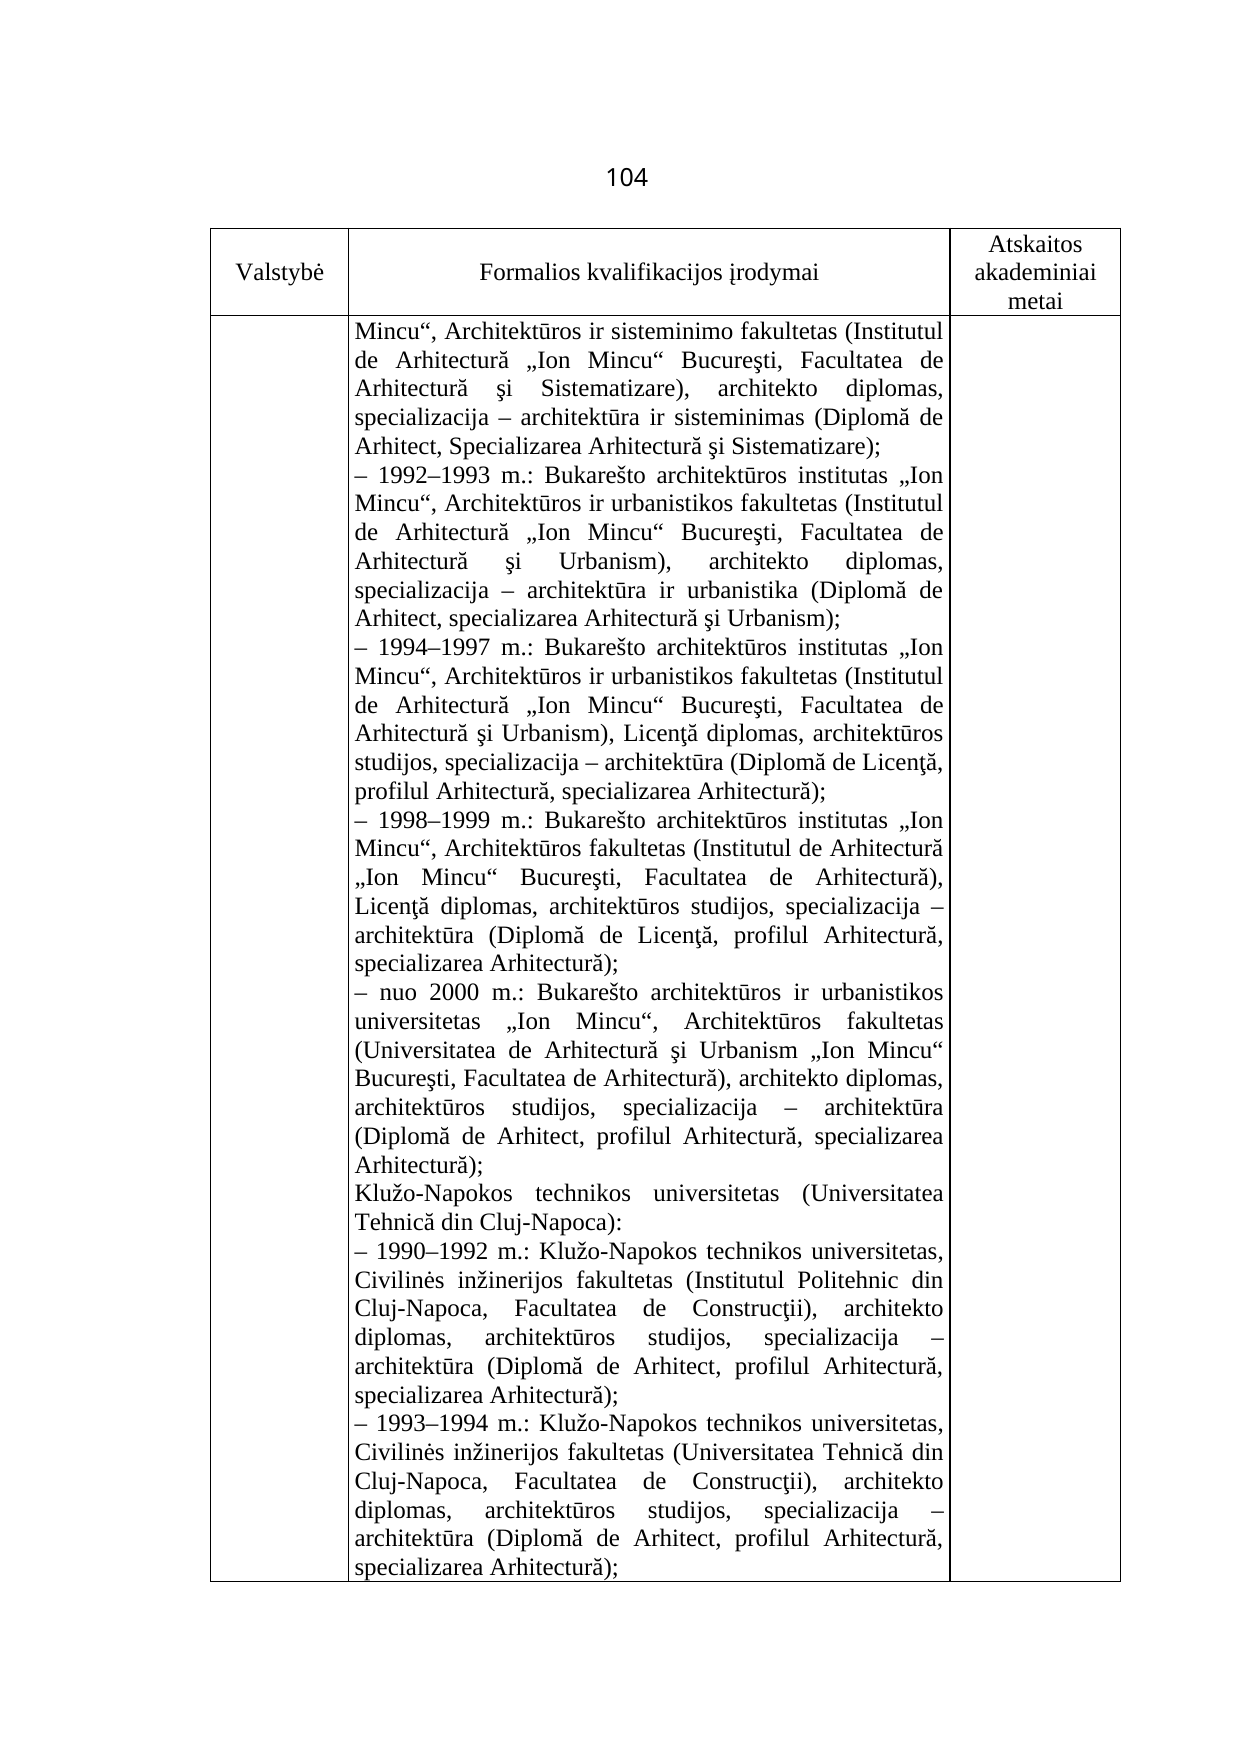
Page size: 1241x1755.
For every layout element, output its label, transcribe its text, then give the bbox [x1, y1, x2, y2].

table_cell [951, 316, 1120, 1581]
table_cell Mincu“, Architektūros ir sisteminimo fakultetas (Institutul de Arhitectură „Ion Mincu“ Bucureşti, Facultatea de Arhitectură şi Sistematizare), architekto diplomas, specializacija – architektūra ir sisteminimas (Diplomă de Arhitect, Specializarea Arhitectură şi Sistematizare); – 1992–1993 m.: Bukarešto architektūros institutas „Ion Mincu“, Architektūros ir urbanistikos fakultetas (Institutul de Arhitectură „Ion Mincu“ Bucureşti, Facultatea de Arhitectură şi Urbanism), architekto diplomas, specializacija – architektūra ir urbanistika (Diplomă de Arhitect, specializarea Arhitectură şi Urbanism); – 1994–1997 m.: Bukarešto architektūros institutas „Ion Mincu“, Architektūros ir urbanistikos fakultetas (Institutul de Arhitectură „Ion Mincu“ Bucureşti, Facultatea de Arhitectură şi Urbanism), Licenţă diplomas, architektūros studijos, specializacija – architektūra (Diplomă de Licenţă, profilul Arhitectură, specializarea Arhitectură); – 1998–1999 m.: Bukarešto architektūros institutas „Ion Mincu“, Architektūros fakultetas (Institutul de Arhitectură „Ion Mincu“ Bucureşti, Facultatea de Arhitectură), Licenţă diplomas, architektūros studijos, specializacija – architektūra (Diplomă de Licenţă, profilul Arhitectură, specializarea Arhitectură); – nuo 2000 m.: Bukarešto architektūros ir urbanistikos universitetas „Ion Mincu“, Architektūros fakultetas (Universitatea de Arhitectură şi Urbanism „Ion Mincu“ Bucureşti, Facultatea de Arhitectură), architekto diplomas, architektūros studijos, specializacija – architektūra (Diplomă de Arhitect, profilul Arhitectură, specializarea Arhitectură); Klužo-Napokos technikos universitetas (Universitatea Tehnică din Cluj-Napoca): – 1990–1992 m.: Klužo-Napokos technikos universitetas, Civilinės inžinerijos fakultetas (Institutul Politehnic din Cluj-Napoca, Facultatea de Construcţii), architekto diplomas, architektūros studijos, specializacija – architektūra (Diplomă de Arhitect, profilul Arhitectură, specializarea Arhitectură); – 1993–1994 m.: Klužo-Napokos technikos universitetas, Civilinės inžinerijos fakultetas (Universitatea Tehnică din Cluj-Napoca, Facultatea de Construcţii), architekto diplomas, architektūros studijos, specializacija – architektūra (Diplomă de Arhitect, profilul Arhitectură, specializarea Arhitectură); [349, 316, 949, 1581]
table_header Valstybė [211, 229, 348, 315]
table_header Atskaitos akademiniai metai [951, 229, 1120, 315]
table_cell [211, 316, 348, 1581]
table_header Formalios kvalifikacijos įrodymai [349, 229, 949, 315]
